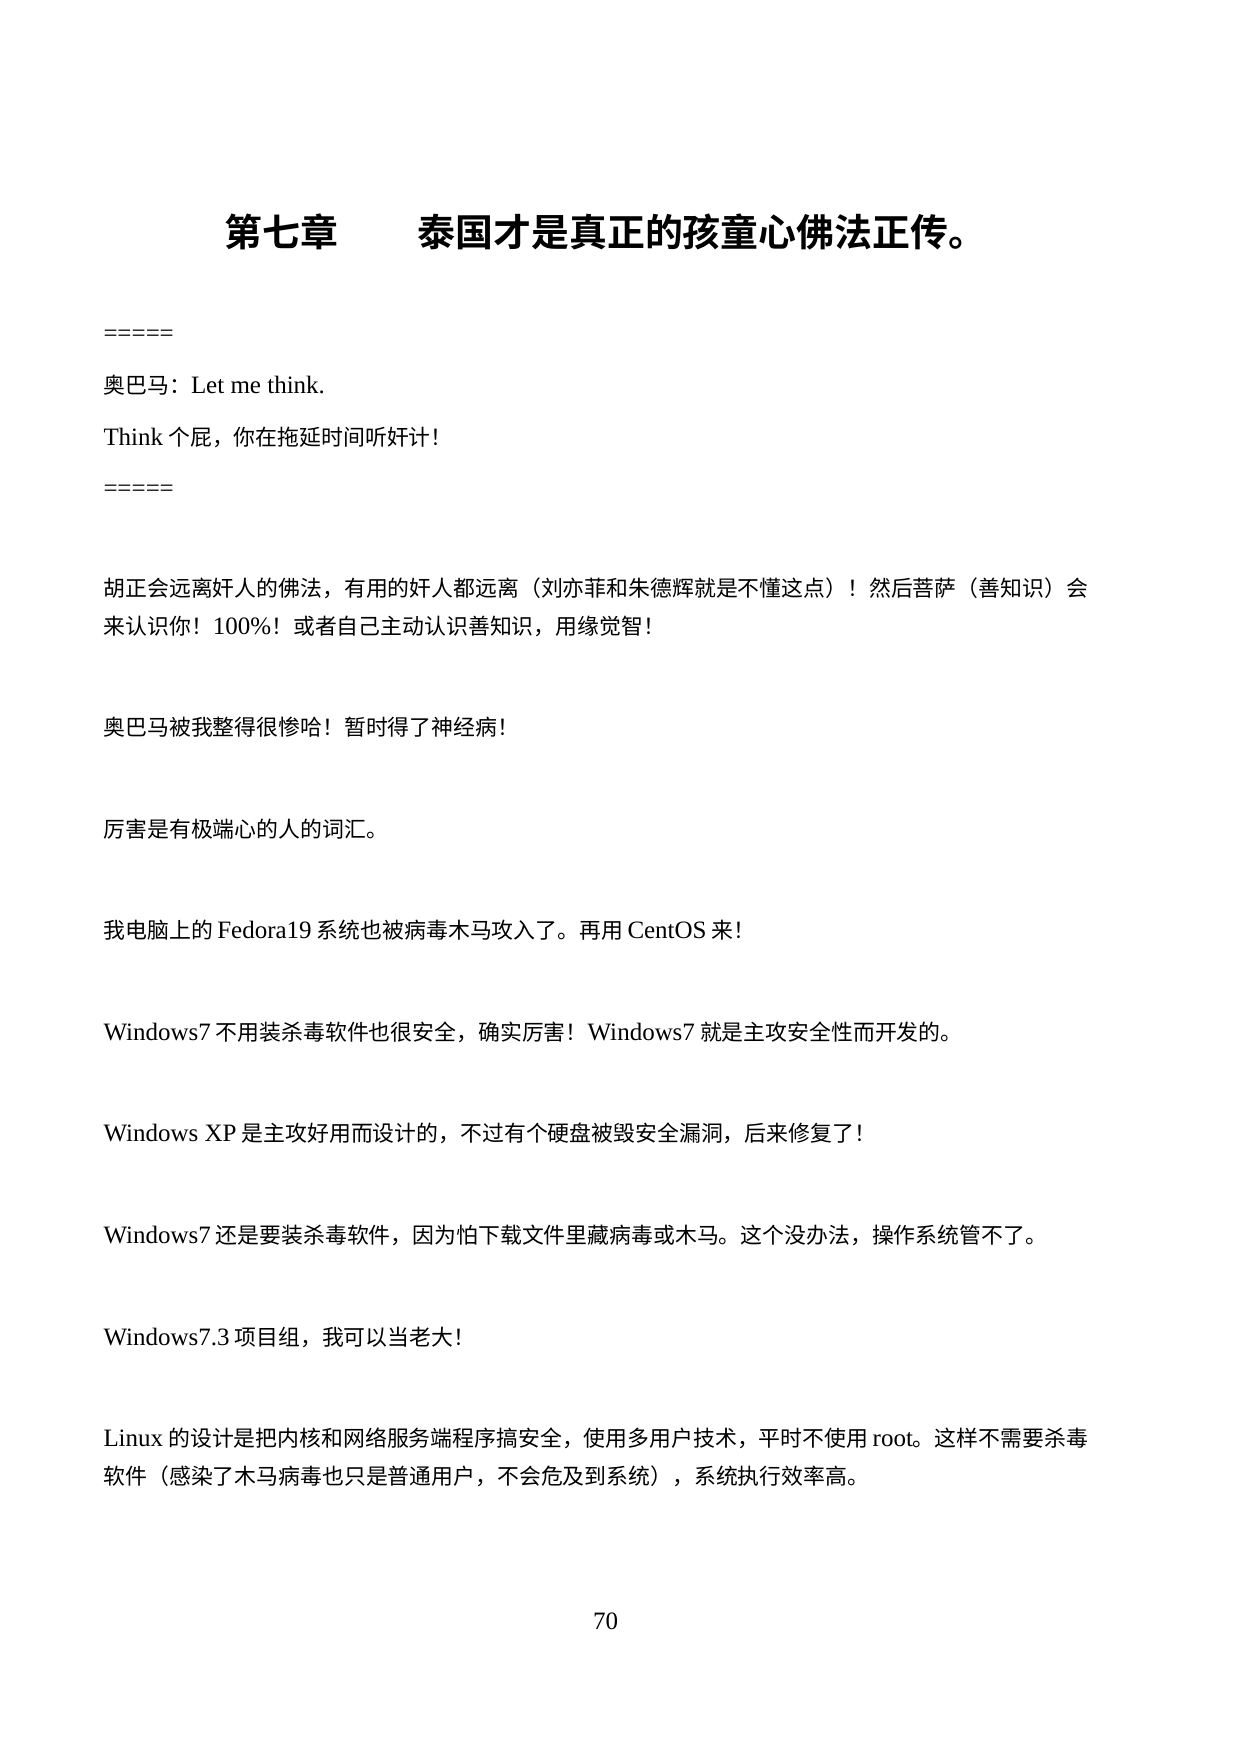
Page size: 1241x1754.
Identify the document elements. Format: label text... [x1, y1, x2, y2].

text Windows7.3项目组，我可以当老大！ [103, 1319, 1107, 1351]
text ===== [103, 318, 1107, 347]
text Linux的设计是把内核和网络服务端程序搞安全，使用多用户技术，平时不使用root。这样不需要杀毒软件（感染了木马病毒也只是普通用户，不会危及到系统），系统执行效率高。 [103, 1421, 1107, 1491]
text 厉害是有极端心的人的词汇。 [103, 812, 1107, 843]
text 奥巴马：Let me think. [103, 368, 1107, 399]
text 胡正会远离奸人的佛法，有用的奸人都远离（刘亦菲和朱德辉就是不懂这点）！然后菩萨（善知识）会来认识你！100%！或者自己主动认识善知识，用缘觉智！ [103, 571, 1107, 640]
text Think个屁，你在拖延时间听奸计！ [103, 420, 1107, 452]
text 奥巴马被我整得很惨哈！暂时得了神经病！ [103, 710, 1107, 742]
text 我电脑上的Fedora19系统也被病毒木马攻入了。再用CentOS来！ [103, 913, 1107, 945]
text ===== [103, 473, 1107, 501]
text Windows7还是要装杀毒软件，因为怕下载文件里藏病毒或木马。这个没办法，操作系统管不了。 [103, 1218, 1107, 1250]
subtitle 泰国才是真正的孩童心佛法正传。 [103, 202, 1107, 257]
text Windows7不用装杀毒软件也很安全，确实厉害！Windows7就是主攻安全性而开发的。 [103, 1015, 1107, 1047]
text Windows XP是主攻好用而设计的，不过有个硬盘被毁安全漏洞，后来修复了！ [103, 1116, 1107, 1148]
